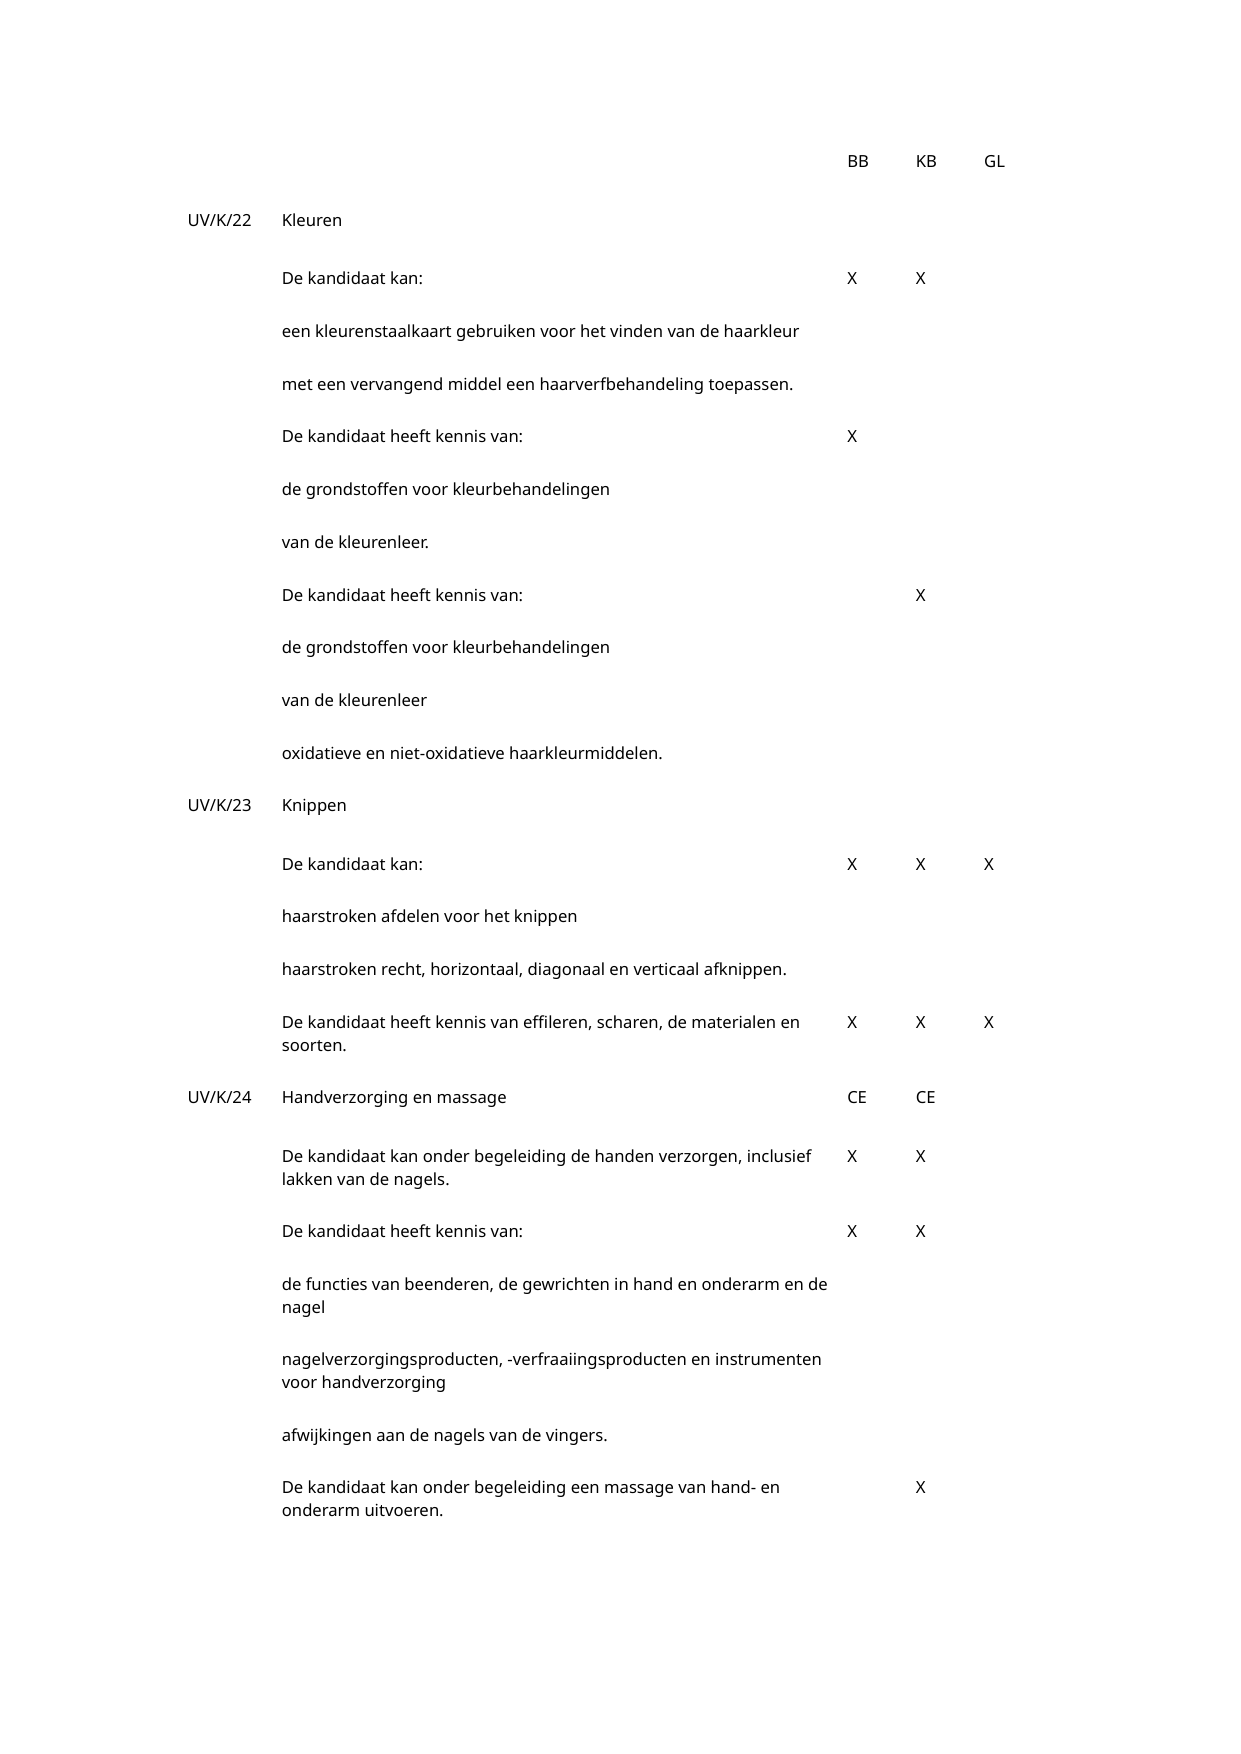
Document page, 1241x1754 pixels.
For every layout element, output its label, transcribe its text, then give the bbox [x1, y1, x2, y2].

table_cell X [847, 1011, 916, 1086]
table_cell CE [847, 1086, 916, 1144]
table_cell X [847, 853, 916, 1011]
table_cell [916, 209, 984, 267]
table_cell De kandidaat kan onder begeleiding de handen verzorgen, inclusief lakken van de nagels. [282, 1144, 847, 1220]
table_cell [984, 583, 1053, 794]
table_cell [188, 267, 282, 425]
table_cell Knippen [282, 794, 847, 852]
table_cell [984, 1476, 1053, 1551]
table_header [282, 150, 847, 208]
table_cell De kandidaat heeft kennis van: de grondstoffen voor kleurbehandelingen van de kleurenleer. [282, 425, 847, 583]
table_cell De kandidaat heeft kennis van: de functies van beenderen, de gewrichten in hand en onderarm en de nagel nagelverzorgingsproducten, -verfraaiingsproducten en instrumenten voor handverzorging afwijkingen aan de nagels van de vingers. [282, 1220, 847, 1476]
table_cell [984, 209, 1053, 267]
table_cell X [847, 267, 916, 425]
table_cell [188, 1011, 282, 1086]
table_cell [984, 1086, 1053, 1144]
table_cell [188, 583, 282, 794]
table_cell De kandidaat kan: haarstroken afdelen voor het knippen haarstroken recht, horizontaal, diagonaal en verticaal afknippen. [282, 853, 847, 1011]
table_cell De kandidaat heeft kennis van: de grondstoffen voor kleurbehandelingen van de kleurenleer oxidatieve en niet-oxidatieve haarkleurmiddelen. [282, 583, 847, 794]
table_cell X [916, 1011, 984, 1086]
table_cell X [916, 1476, 984, 1551]
table_cell De kandidaat kan onder begeleiding een massage van hand- en onderarm uitvoeren. [282, 1476, 847, 1551]
table_cell X [916, 1144, 984, 1220]
table_cell Handverzorging en massage [282, 1086, 847, 1144]
table_cell X [847, 425, 916, 583]
table_cell UV/K/22 [188, 209, 282, 267]
table_cell X [847, 1220, 916, 1476]
table_cell X [916, 267, 984, 425]
table_cell [847, 1476, 916, 1551]
table_cell UV/K/24 [188, 1086, 282, 1144]
table_cell [188, 425, 282, 583]
table_cell X [847, 1144, 916, 1220]
table_cell De kandidaat kan: een kleurenstaalkaart gebruiken voor het vinden van de haarkleur met een vervangend middel een haarverfbehandeling toepassen. [282, 267, 847, 425]
table_cell [188, 1220, 282, 1476]
table_cell [188, 1476, 282, 1551]
table_cell [984, 267, 1053, 425]
table_cell [847, 583, 916, 794]
table_cell [188, 1144, 282, 1220]
table_cell [984, 1220, 1053, 1476]
table_cell X [916, 1220, 984, 1476]
table_cell [847, 209, 916, 267]
table_cell X [916, 583, 984, 794]
table_cell [916, 425, 984, 583]
table_header BB [847, 150, 916, 208]
table_cell [916, 794, 984, 852]
table_cell X [916, 853, 984, 1011]
table_header KB [916, 150, 984, 208]
table_cell X [984, 1011, 1053, 1086]
table_cell X [984, 853, 1053, 1011]
table_cell CE [916, 1086, 984, 1144]
table_cell [984, 794, 1053, 852]
table_cell [984, 1144, 1053, 1220]
table_cell [188, 853, 282, 1011]
table_cell Kleuren [282, 209, 847, 267]
table_cell [847, 794, 916, 852]
table_cell [984, 425, 1053, 583]
table_header GL [984, 150, 1053, 208]
table_cell De kandidaat heeft kennis van effileren, scharen, de materialen en soorten. [282, 1011, 847, 1086]
table_header [188, 150, 282, 208]
table_cell UV/K/23 [188, 794, 282, 852]
